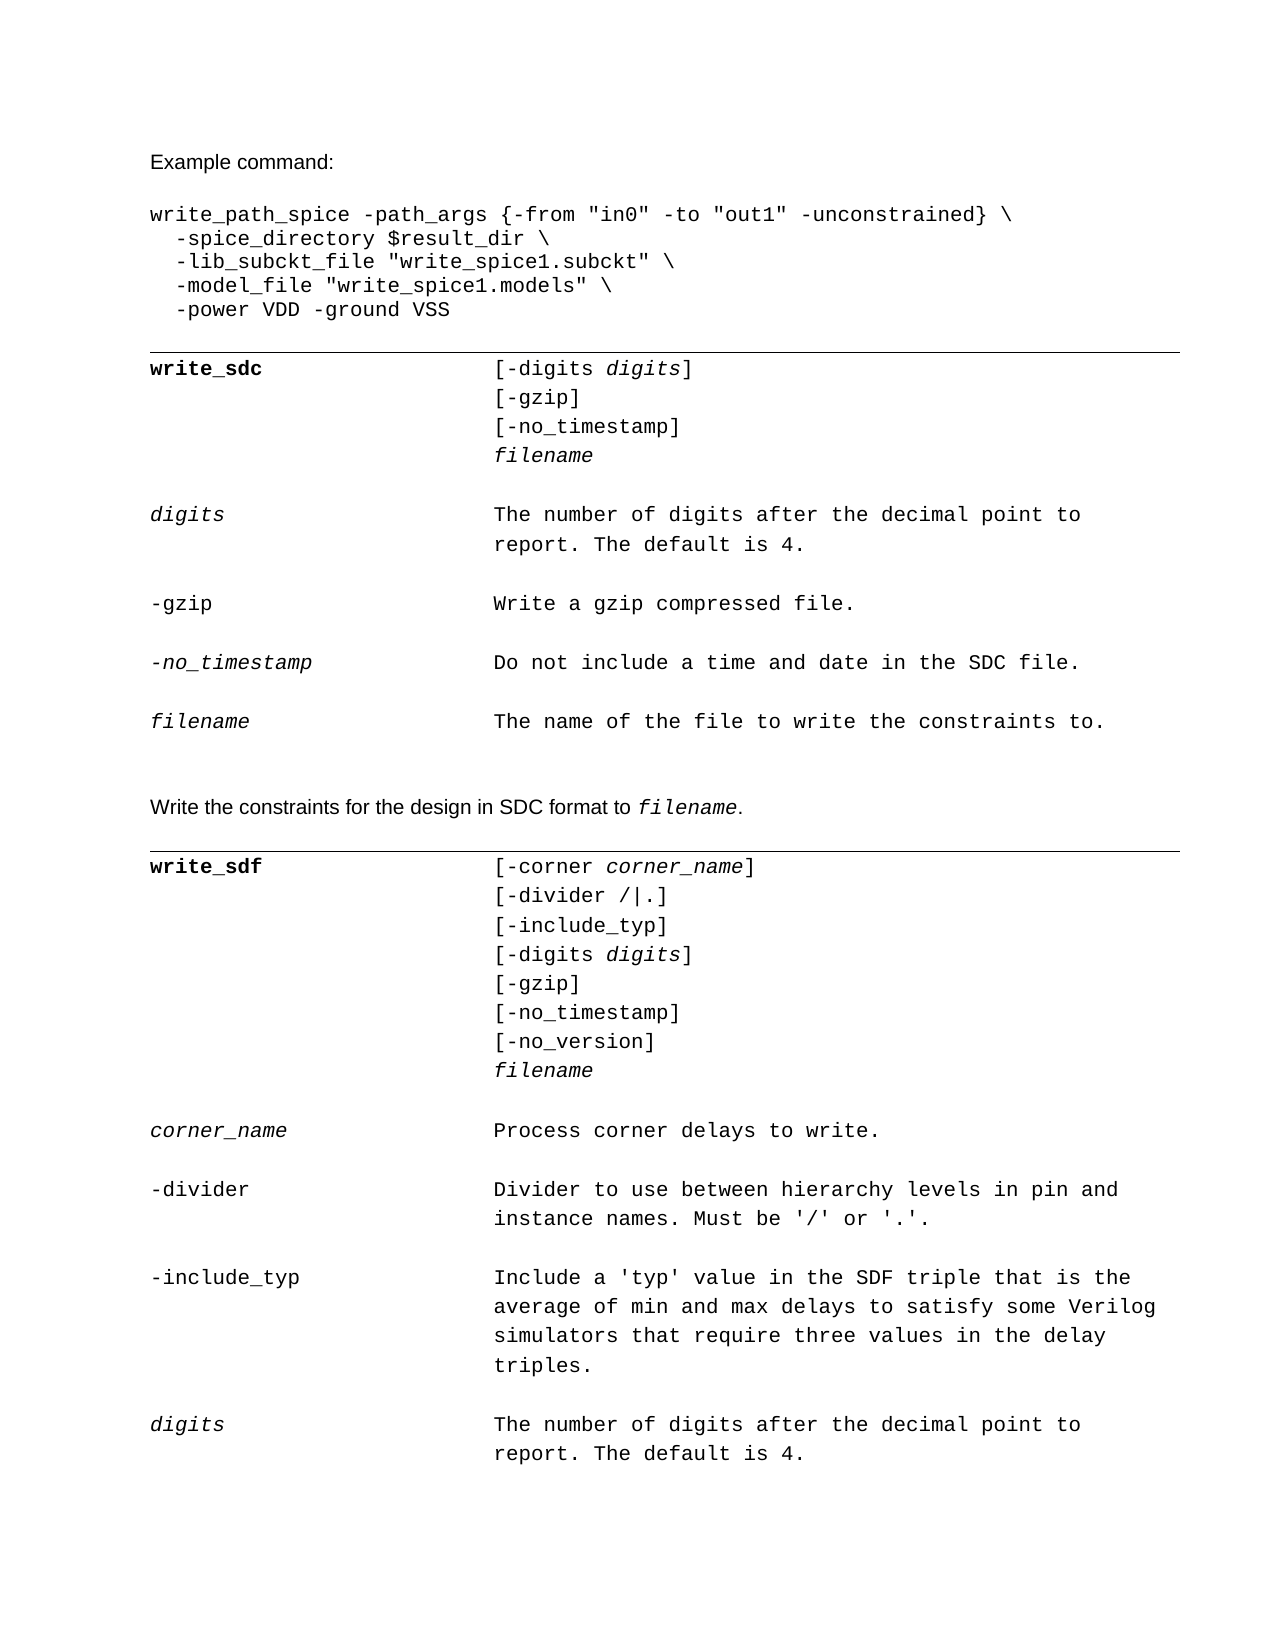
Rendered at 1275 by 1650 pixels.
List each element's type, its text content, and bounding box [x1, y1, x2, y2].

table_cell -divider [150, 1173, 493, 1262]
text Example command: [150, 150, 1180, 174]
table_cell Process corner delays to write. [493, 1114, 1180, 1173]
table_cell -no_timestamp [150, 646, 493, 706]
table_cell digits [150, 1408, 493, 1497]
table_header write_sdc [150, 353, 493, 499]
table_cell The number of digits after the decimal point to report. The default is 4. [493, 499, 1180, 587]
table_header write_sdf [150, 852, 493, 1114]
text Write the constraints for the design in SDC format to filename. [150, 795, 1180, 821]
table_cell Include a 'typ' value in the SDF triple that is the average of min and max delays to satisfy some Verilog simulators that require three values in the delay triples. [493, 1262, 1180, 1408]
table_cell corner_name [150, 1114, 493, 1173]
table_header [-digits digits] [-gzip] [-no_timestamp] filename [493, 353, 1180, 499]
table_cell The number of digits after the decimal point to report. The default is 4. [493, 1408, 1180, 1497]
table_cell The name of the file to write the constraints to. [493, 706, 1180, 765]
text write_path_spice -path_args {-from "in0" -to "out1" -unconstrained} \ -spice_directory $result_dir \ -lib_subckt_file "write_spice1.subckt" \ -model_file "write_spice1.models" \ -power VDD -ground VSS [150, 204, 1180, 322]
table_cell Divider to use between hierarchy levels in pin and instance names. Must be '/' or '.'. [493, 1173, 1180, 1262]
table_cell -gzip [150, 587, 493, 646]
table_header [-corner corner_name] [-divider /|.] [-include_typ] [-digits digits] [-gzip] [-no_timestamp] [-no_version] filename [493, 852, 1180, 1114]
table_cell Write a gzip compressed file. [493, 587, 1180, 646]
table_cell -include_typ [150, 1262, 493, 1408]
table_cell digits [150, 499, 493, 587]
table_cell Do not include a time and date in the SDC file. [493, 646, 1180, 706]
table_cell filename [150, 706, 493, 765]
